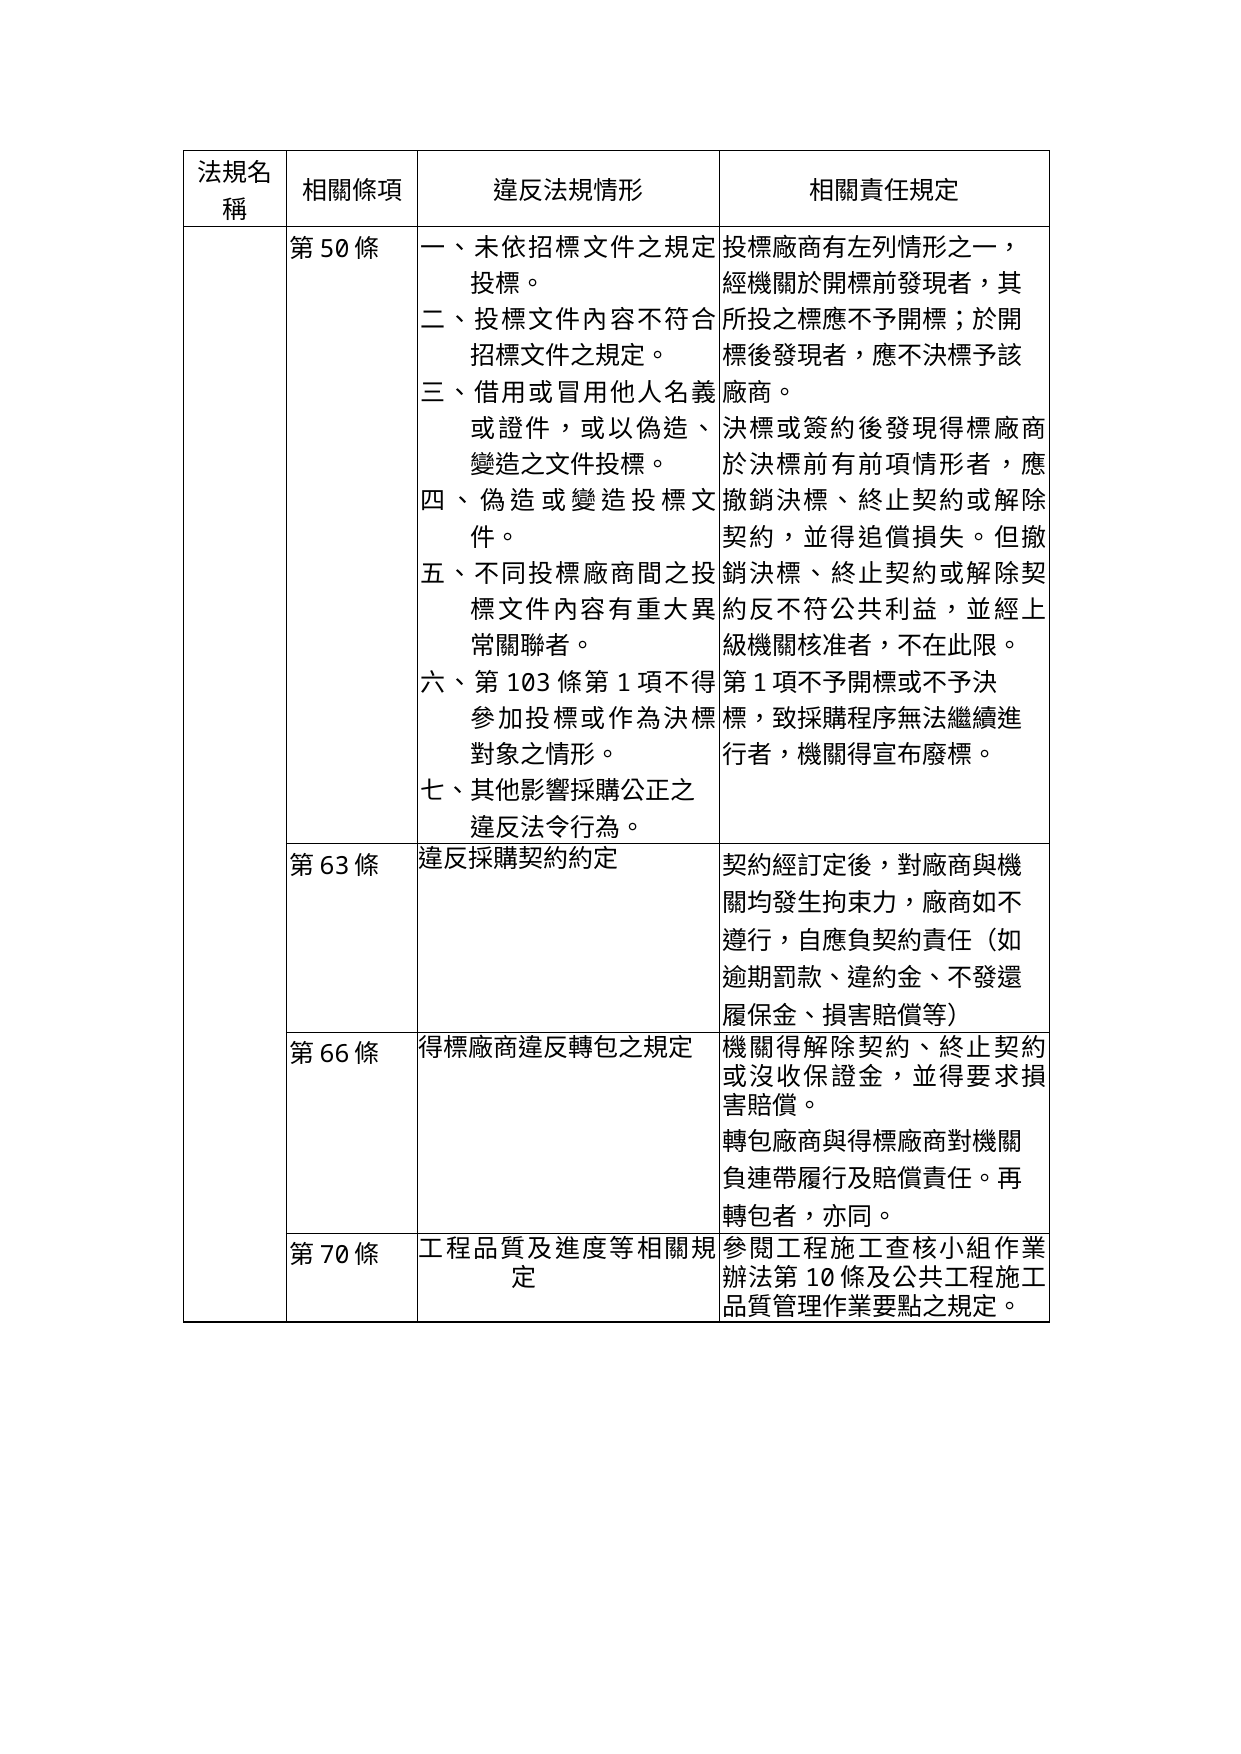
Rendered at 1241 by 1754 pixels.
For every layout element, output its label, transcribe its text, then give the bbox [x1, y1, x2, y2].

table_cell 契約經訂定後，對廠商與機關均發生拘束力，廠商如不遵行，自應負契約責任（如逾期罰款、違約金、不發還履保金、損害賠償等） [720, 844, 1049, 1032]
table_header 法規名稱 [184, 151, 286, 226]
table_header 相關責任規定 [720, 151, 1049, 226]
table_cell 工程品質及進度等相關規定 [418, 1234, 719, 1321]
table_cell [184, 227, 286, 1321]
table_cell 得標廠商違反轉包之規定 [418, 1033, 719, 1233]
table_cell 第50條 [287, 227, 417, 843]
table_cell 機關得解除契約、終止契約或沒收保證金，並得要求損害賠償。 轉包廠商與得標廠商對機關負連帶履行及賠償責任。再轉包者，亦同。 [720, 1033, 1049, 1233]
table_header 相關條項 [287, 151, 417, 226]
table_cell 投標廠商有左列情形之一，經機關於開標前發現者，其所投之標應不予開標；於開標後發現者，應不決標予該廠商。 決標或簽約後發現得標廠商於決標前有前項情形者，應撤銷決標、終止契約或解除契約，並得追償損失。但撤銷決標、終止契約或解除契約反不符公共利益，並經上級機關核准者，不在此限。 第1項不予開標或不予決標，致採購程序無法繼續進行者，機關得宣布廢標。 [720, 227, 1049, 843]
table_cell 第63條 [287, 844, 417, 1032]
table_cell 第70條 [287, 1234, 417, 1321]
table_cell 一、未依招標文件之規定投標。 二、投標文件內容不符合招標文件之規定。 三、借用或冒用他人名義或證件，或以偽造、變造之文件投標。 四、偽造或變造投標文件。 五、不同投標廠商間之投標文件內容有重大異常關聯者。 六、第103條第1項不得參加投標或作為決標對象之情形。 七、其他影響採購公正之違反法令行為。 [418, 227, 719, 843]
table_cell 參閱工程施工查核小組作業辦法第10條及公共工程施工品質管理作業要點之規定。 [720, 1234, 1049, 1321]
table_cell 第66條 [287, 1033, 417, 1233]
table_header 違反法規情形 [418, 151, 719, 226]
table_cell 違反採購契約約定 [418, 844, 719, 1032]
